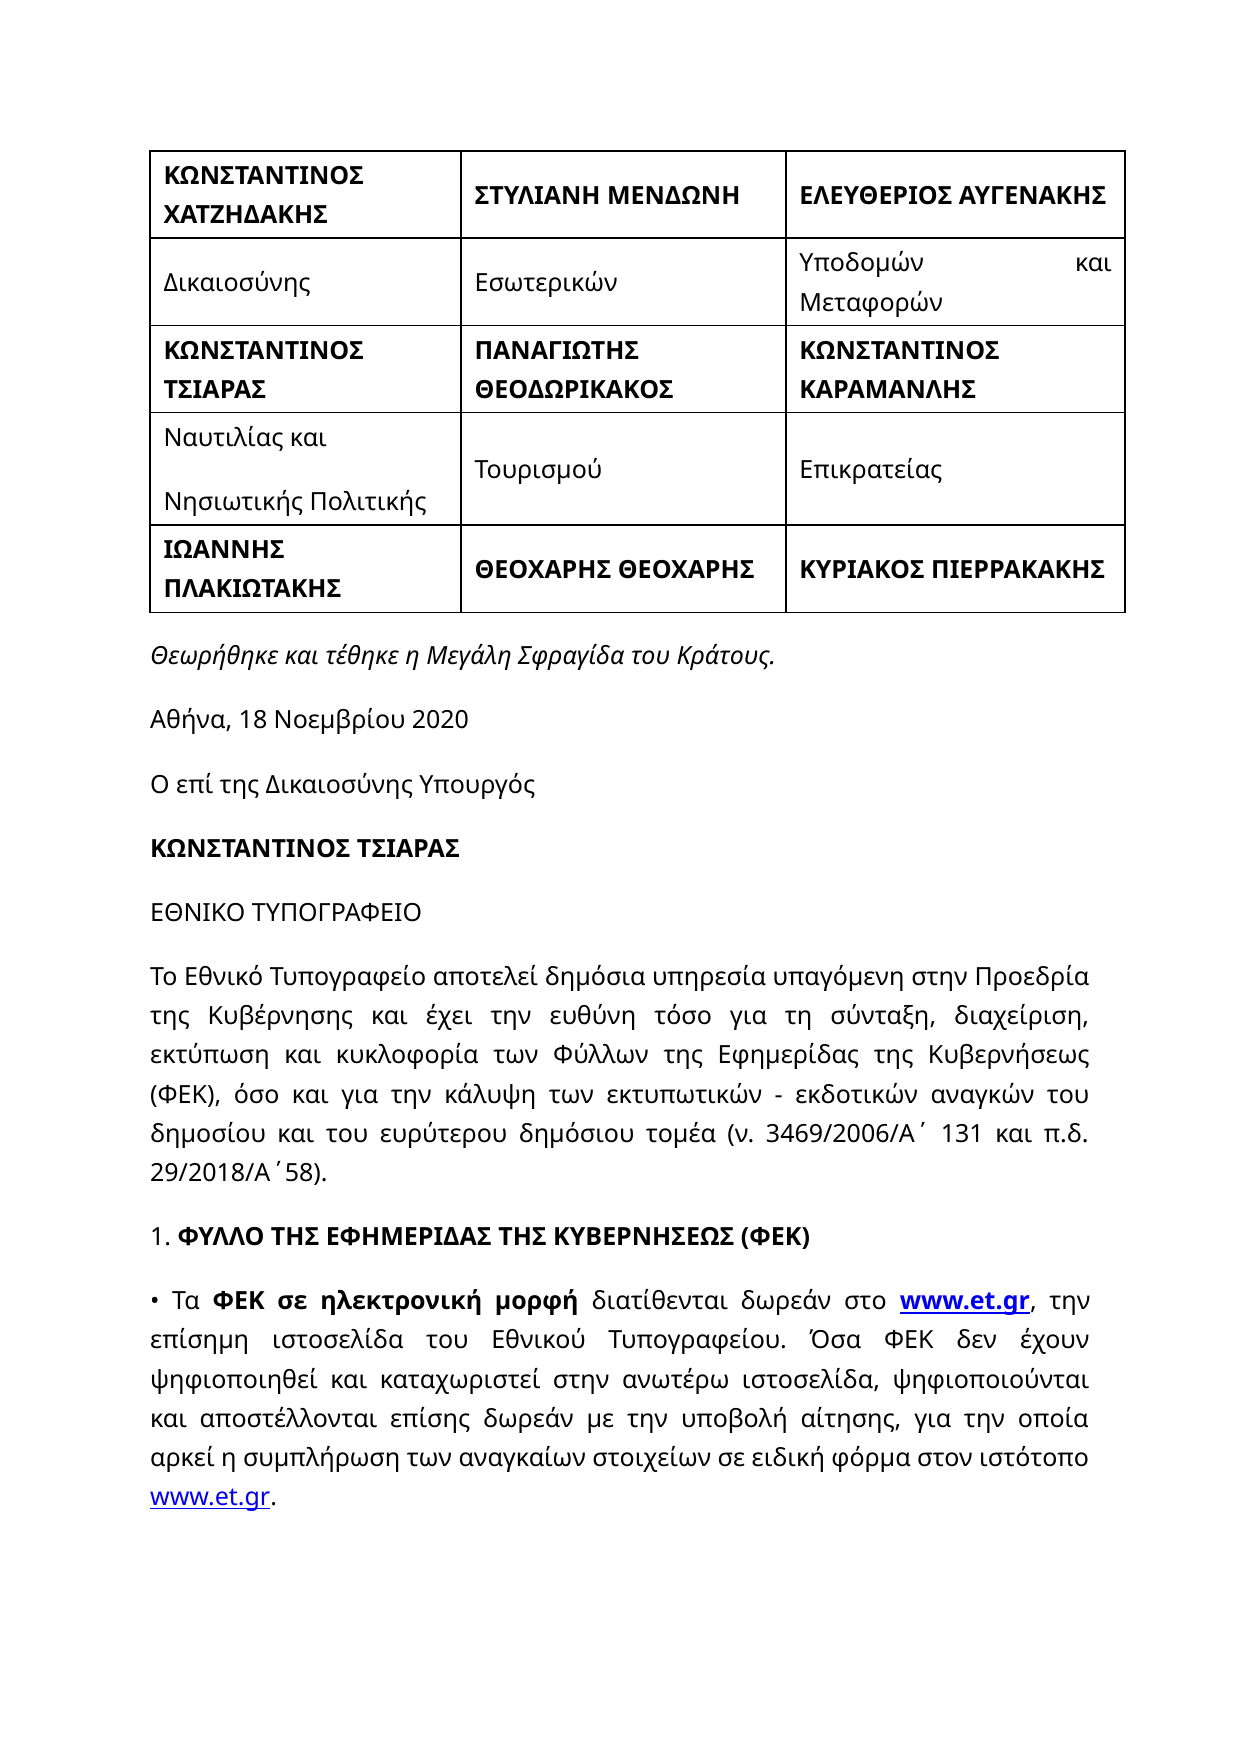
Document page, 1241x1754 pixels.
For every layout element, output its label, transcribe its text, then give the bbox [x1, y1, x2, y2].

table_cell ΙΩΑΝΝΗΣ ΠΛΑΚΙΩΤΑΚΗΣ [151, 526, 460, 611]
table_cell ΠΑΝΑΓΙΩΤΗΣ ΘΕΟΔΩΡΙΚΑΚΟΣ [462, 326, 785, 412]
table_cell ΚΩΝΣΤΑΝΤΙΝΟΣ ΤΣΙΑΡΑΣ [151, 326, 460, 412]
table_cell Δικαιοσύνης [151, 239, 460, 324]
text Το Εθνικό Τυπογραφείο αποτελεί δημόσια υπηρεσία υπαγόμενη στην Προεδρία της Κυβέρνησης και έχει την ευθύνη τόσο για τη σύνταξη, διαχείριση, εκτύπωση και κυκλοφορία των Φύλλων της Εφημερίδας της Κυβερνήσεως (ΦΕΚ), όσο και για την κάλυψη των εκτυπωτικών - εκδοτικών αναγκών του δημοσίου και του ευρύτερου δημόσιου τομέα (ν. 3469/2006/Α΄ 131 και π.δ. 29/2018/Α΄58). [150, 959, 1090, 1189]
text Ο επί της Δικαιοσύνης Υπουργός [150, 766, 1090, 800]
table_cell ΚΥΡΙΑΚΟΣ ΠΙΕΡΡΑΚΑΚΗΣ [787, 526, 1124, 611]
text 1. ΦΥΛΛΟ ΤΗΣ ΕΦΗΜΕΡΙΔΑΣ ΤΗΣ ΚΥΒΕΡΝΗΣΕΩΣ (ΦΕΚ) [150, 1219, 1090, 1253]
table_cell ΘΕΟΧΑΡΗΣ ΘΕΟΧΑΡΗΣ [462, 526, 785, 611]
table_cell Εσωτερικών [462, 239, 785, 324]
text Θεωρήθηκε και τέθηκε η Μεγάλη Σφραγίδα του Κράτους. [150, 638, 1090, 672]
table_cell ΣΤΥΛΙΑΝΗ ΜΕΝΔΩΝΗ [462, 152, 785, 237]
table_cell Τουρισμού [462, 413, 785, 524]
table_cell ΚΩΝΣΤΑΝΤΙΝΟΣ ΚΑΡΑΜΑΝΛΗΣ [787, 326, 1124, 412]
table_cell Υποδομών και Μεταφορών [787, 239, 1124, 324]
table_cell Επικρατείας [787, 413, 1124, 524]
table_cell ΕΛΕΥΘΕΡΙΟΣ ΑΥΓΕΝΑΚΗΣ [787, 152, 1124, 237]
table_cell Ναυτιλίας και Νησιωτικής Πολιτικής [151, 413, 460, 524]
table_cell ΚΩΝΣΤΑΝΤΙΝΟΣ ΧΑΤΖΗΔΑΚΗΣ [151, 152, 460, 237]
text Αθήνα, 18 Νοεμβρίου 2020 [150, 702, 1090, 736]
text ΕΘΝΙΚΟ ΤΥΠΟΓΡΑΦΕΙΟ [150, 895, 1090, 929]
text ΚΩΝΣΤΑΝΤΙΝΟΣ ΤΣΙΑΡΑΣ [150, 831, 1090, 864]
text • Τα ΦΕΚ σε ηλεκτρονική μορφή διατίθενται δωρεάν στο www.et.gr, την επίσημη ιστοσελίδα του Εθνικού Τυπογραφείου. Όσα ΦΕΚ δεν έχουν ψηφιοποιηθεί και καταχωριστεί στην ανωτέρω ιστοσελίδα, ψηφιοποιούνται και αποστέλλονται επίσης δωρεάν με την υποβολή αίτησης, για την οποία αρκεί η συμπλήρωση των αναγκαίων στοιχείων σε ειδική φόρμα στον ιστότοπο www.et.gr. [150, 1283, 1090, 1513]
